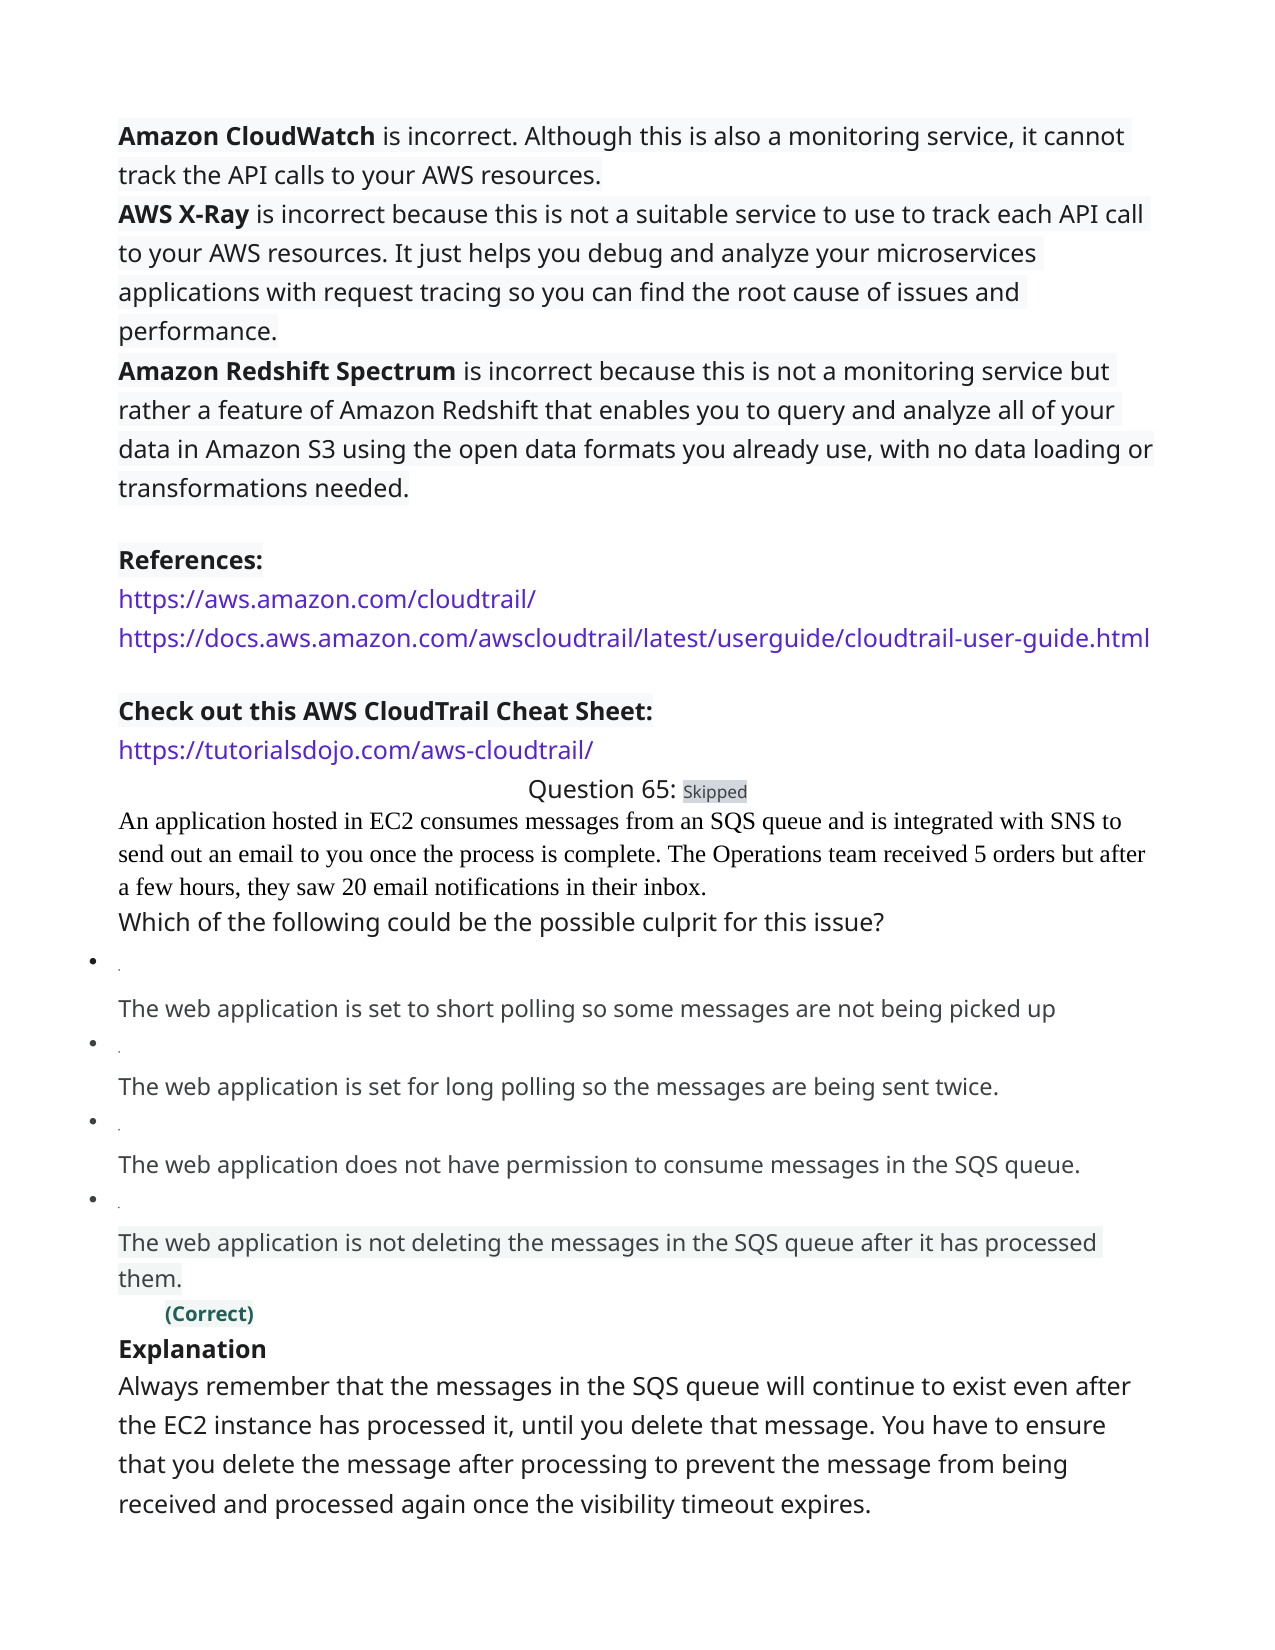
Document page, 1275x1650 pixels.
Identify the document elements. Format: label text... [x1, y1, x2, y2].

list ​ [118, 1029, 1157, 1058]
list The web application is set for long polling so the messages are being sent twice. [118, 1070, 1157, 1102]
text AWS X-Ray is incorrect because this is not a suitable service to use to track each API call to your AWS resources. It just helps you debug and analyze your microservices applications with request tracing so you can find the root cause of issues and performance. [118, 196, 1157, 348]
text Amazon CloudWatch is incorrect. Although this is also a monitoring service, it cannot track the API calls to your AWS resources. [118, 118, 1157, 191]
text References: [118, 543, 1157, 577]
list The web application is set to short polling so some messages are not being picked up [118, 993, 1157, 1024]
list The web application is not deleting the messages in the SQS queue after it has processed them. [118, 1226, 1157, 1295]
text Check out this AWS CloudTrail Cheat Sheet: [118, 693, 1157, 727]
text An application hosted in EC2 consumes messages from an SQS queue and is integrated with SNS to send out an email to you once the process is complete. The Operations team received 5 orders but after a few hours, they saw 20 email notifications in their inbox. [118, 806, 1157, 901]
list ​ [118, 1185, 1157, 1214]
text https://docs.aws.amazon.com/awscloudtrail/latest/userguide/cloudtrail-user-guide.html [118, 621, 1157, 655]
text Question 65: Skipped [118, 772, 1157, 806]
list ​ [118, 1107, 1157, 1136]
list The web application does not have permission to consume messages in the SQS queue. [118, 1148, 1157, 1180]
text https://tutorialsdojo.com/aws-cloudtrail/ [118, 732, 1157, 767]
list ​ [118, 944, 1157, 978]
subtitle Explanation [118, 1331, 1157, 1365]
text Amazon Redshift Spectrum is incorrect because this is not a monitoring service but rather a feature of Amazon Redshift that enables you to query and analyze all of your data in Amazon S3 using the open data formats you already use, with no data loading or transformations needed. [118, 353, 1157, 505]
text https://aws.amazon.com/cloudtrail/ [118, 582, 1157, 616]
list (Correct) [165, 1299, 1157, 1327]
text Which of the following could be the possible culprit for this issue? [118, 905, 1157, 939]
text Always remember that the messages in the SQS queue will continue to exist even after the EC2 instance has processed it, until you delete that message. You have to ensure that you delete the message after processing to prevent the message from being received and processed again once the visibility timeout expires. [118, 1369, 1157, 1520]
